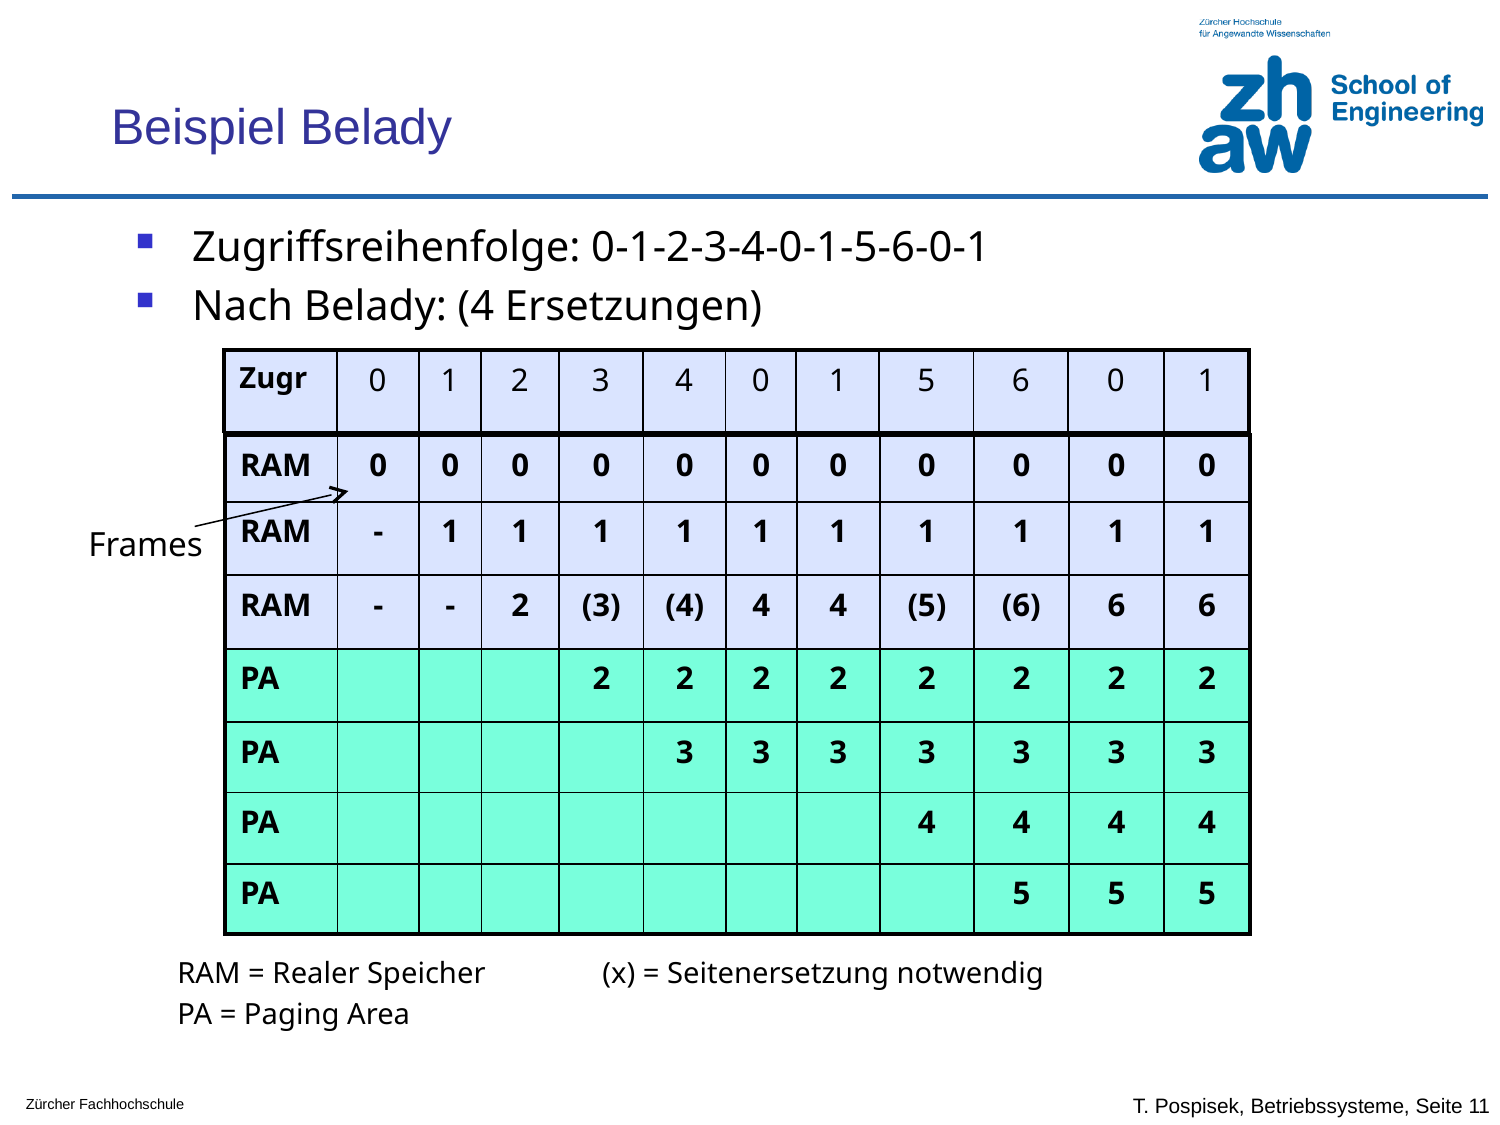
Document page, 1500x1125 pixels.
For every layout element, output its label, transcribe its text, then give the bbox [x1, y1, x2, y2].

table_cell 3 [881, 723, 973, 792]
table_cell 1 [644, 503, 725, 574]
table_header 4 [644, 352, 725, 431]
table_cell (3) [560, 576, 643, 648]
table_cell 1 [482, 503, 558, 574]
table_cell 4 [881, 793, 973, 863]
table_cell RAM [227, 576, 337, 648]
table_header RAM [227, 437, 337, 501]
table_cell 1 [798, 503, 879, 574]
table_cell 3 [727, 723, 796, 792]
table_cell 3 [644, 723, 725, 792]
table_cell [420, 723, 481, 792]
table_cell [420, 793, 481, 863]
table_cell - [338, 576, 418, 648]
table_cell [338, 723, 418, 792]
table_header 0 [1165, 437, 1248, 501]
table_cell [644, 865, 725, 932]
table_cell [338, 650, 418, 721]
table_cell 3 [1165, 723, 1248, 792]
table_header 0 [482, 437, 558, 501]
table_header 0 [338, 352, 418, 431]
table_cell 2 [482, 576, 558, 648]
table_header 1 [1165, 352, 1247, 431]
table_cell 5 [975, 865, 1068, 932]
table_header 5 [880, 352, 973, 431]
table_cell [560, 793, 643, 863]
table_cell 1 [881, 503, 973, 574]
table_cell PA [227, 865, 337, 932]
table_header 0 [420, 437, 481, 501]
table_cell [644, 793, 725, 863]
table_cell RAM [227, 503, 288, 517]
table_cell 1 [727, 503, 796, 574]
table_header 2 [482, 352, 558, 431]
table_cell 1 [1165, 503, 1248, 574]
table_header 6 [974, 352, 1067, 431]
table_cell [338, 865, 418, 932]
table_header 0 [798, 437, 879, 501]
table_cell [482, 723, 558, 792]
table_cell [482, 865, 558, 932]
table_cell 5 [1070, 865, 1163, 932]
table_cell 3 [798, 723, 879, 792]
table_cell 3 [1070, 723, 1163, 792]
table_cell (5) [881, 576, 973, 648]
table_cell PA [227, 723, 337, 792]
table_cell 2 [881, 650, 973, 721]
table_cell [798, 865, 879, 932]
table_cell 1 [420, 503, 481, 574]
table_cell 4 [975, 793, 1068, 863]
table_cell 3 [975, 723, 1068, 792]
table_cell 2 [644, 650, 725, 721]
table_header Zugr [226, 352, 336, 431]
table_cell (6) [975, 576, 1068, 648]
table_cell 2 [727, 650, 796, 721]
title Beispiel Belady [96, 50, 1375, 163]
picture [1199, 19, 1483, 173]
table_header 3 [560, 352, 642, 431]
table_header 0 [338, 437, 418, 501]
table_cell 5 [1165, 865, 1248, 932]
table_cell - [420, 576, 481, 648]
table_cell [798, 793, 879, 863]
table_cell [727, 793, 796, 863]
table_header 1 [420, 352, 480, 431]
table_header 0 [644, 437, 725, 501]
table_cell [727, 865, 796, 932]
table_cell 4 [1070, 793, 1163, 863]
table_header 0 [726, 352, 795, 431]
table_cell [482, 650, 558, 721]
table_cell 2 [560, 650, 643, 721]
table_cell 2 [1165, 650, 1248, 721]
table_cell 4 [798, 576, 879, 648]
table_cell 2 [798, 650, 879, 721]
table_header 1 [797, 352, 878, 431]
table_cell 4 [1165, 793, 1248, 863]
table_cell - [338, 503, 418, 574]
table_cell RAM [227, 503, 337, 574]
table_header 0 [975, 437, 1068, 501]
table_cell [420, 650, 481, 721]
table_cell [482, 793, 558, 863]
table_cell 6 [1165, 576, 1248, 648]
table_cell 1 [560, 503, 643, 574]
text_box Frames [73, 515, 219, 571]
table_header 0 [727, 437, 796, 501]
table_header 0 [1069, 352, 1163, 431]
table_header 0 [881, 437, 973, 501]
table_cell 2 [975, 650, 1068, 721]
table_cell 1 [975, 503, 1068, 574]
table_cell [560, 865, 643, 932]
list Zugriffsreihenfolge: 0-1-2-3-4-0-1-5-6-0-1 Nach Belady: (4 Ersetzungen) [120, 212, 1375, 375]
table_cell 2 [1070, 650, 1163, 721]
table_cell [560, 723, 643, 792]
table_cell 6 [1070, 576, 1163, 648]
table_cell 1 [1070, 503, 1163, 574]
table_cell [881, 865, 973, 932]
table_cell [338, 793, 418, 863]
table_cell (4) [644, 576, 725, 648]
table_header 0 [560, 437, 643, 501]
table_cell PA [227, 793, 337, 863]
table_cell 4 [727, 576, 796, 648]
table_cell PA [227, 650, 337, 721]
table_header 0 [1070, 437, 1163, 501]
table_cell [420, 865, 481, 932]
text_box RAM = Realer Speicher (x) = Seitenersetzung notwendig PA = Paging Area [162, 946, 1363, 1047]
